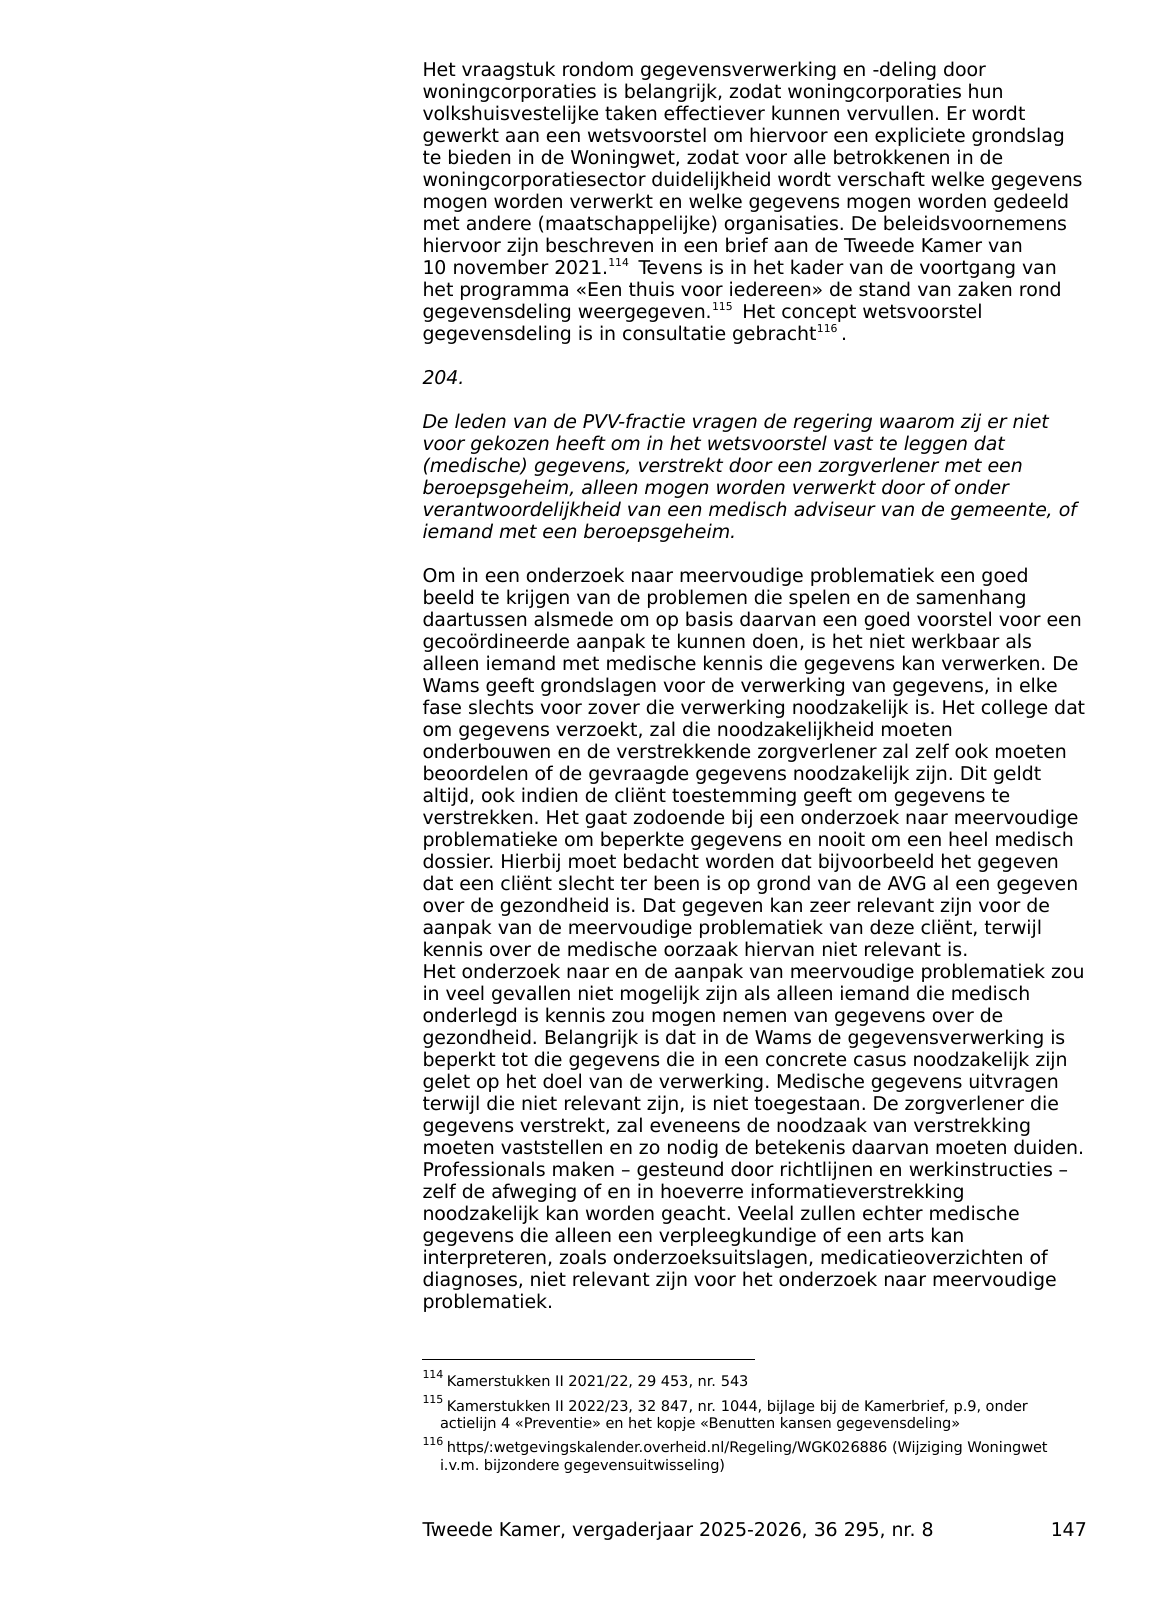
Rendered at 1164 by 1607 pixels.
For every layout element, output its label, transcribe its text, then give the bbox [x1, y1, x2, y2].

text Het onderzoek naar en de aanpak van meervoudige problematiek zou in veel gevallen niet mogelijk zijn als alleen iemand die medisch onderlegd is kennis zou mogen nemen van gegevens over de gezondheid. Belangrijk is dat in de Wams de gegevensverwerking is beperkt tot die gegevens die in een concrete casus noodzakelijk zijn gelet op het doel van de verwerking. Medische gegevens uitvragen terwijl die niet relevant zijn, is niet toegestaan. De zorgverlener die gegevens verstrekt, zal eveneens de noodzaak van verstrekking moeten vaststellen en zo nodig de betekenis daarvan moeten duiden. Professionals maken – gesteund door richtlijnen en werkinstructies – zelf de afweging of en in hoeverre informatieverstrekking noodzakelijk kan worden geacht. Veelal zullen echter medische gegevens die alleen een verpleegkundige of een arts kan interpreteren, zoals onderzoeksuitslagen, medicatieoverzichten of diagnoses, niet relevant zijn voor het onderzoek naar meervoudige problematiek. [422, 961, 1087, 1312]
subtitle 204. [422, 367, 1087, 389]
text De leden van de PVV-fractie vragen de regering waarom zij er niet voor gekozen heeft om in het wetsvoorstel vast te leggen dat (medische) gegevens, verstrekt door een zorgverlener met een beroepsgeheim, alleen mogen worden verwerkt door of onder verantwoordelijkheid van een medisch adviseur van de gemeente, of iemand met een beroepsgeheim. [422, 411, 1087, 543]
text https/:wetgevingskalender.overheid.nl/Regeling/WGK026886 (Wijziging Woningwet i.v.m. bijzondere gegevensuitwisseling) [422, 1435, 1087, 1474]
text Het vraagstuk rondom gegevensverwerking en -deling door woningcorporaties is belangrijk, zodat woningcorporaties hun volkshuisvestelijke taken effectiever kunnen vervullen. Er wordt gewerkt aan een wetsvoorstel om hiervoor een expliciete grondslag te bieden in de Woningwet, zodat voor alle betrokkenen in de woningcorporatiesector duidelijkheid wordt verschaft welke gegevens mogen worden verwerkt en welke gegevens mogen worden gedeeld met andere (maatschappelijke) organisaties. De beleidsvoornemens hiervoor zijn beschreven in een brief aan de Tweede Kamer van 10 november 2021. Tevens is in het kader van de voortgang van het programma «Een thuis voor iedereen» de stand van zaken rond gegevensdeling weergegeven. Het concept wetsvoorstel gegevensdeling is in consultatie gebracht. [422, 59, 1087, 345]
text Kamerstukken II 2021/22, 29 453, nr. 543 [422, 1368, 1087, 1391]
text Kamerstukken II 2022/23, 32 847, nr. 1044, bijlage bij de Kamerbrief, p.9, onder actielijn 4 «Preventie» en het kopje «Benutten kansen gegevensdeling» [422, 1393, 1087, 1432]
text Om in een onderzoek naar meervoudige problematiek een goed beeld te krijgen van de problemen die spelen en de samenhang daartussen alsmede om op basis daarvan een goed voorstel voor een gecoördineerde aanpak te kunnen doen, is het niet werkbaar als alleen iemand met medische kennis die gegevens kan verwerken. De Wams geeft grondslagen voor de verwerking van gegevens, in elke fase slechts voor zover die verwerking noodzakelijk is. Het college dat om gegevens verzoekt, zal die noodzakelijkheid moeten onderbouwen en de verstrekkende zorgverlener zal zelf ook moeten beoordelen of de gevraagde gegevens noodzakelijk zijn. Dit geldt altijd, ook indien de cliënt toestemming geeft om gegevens te verstrekken. Het gaat zodoende bij een onderzoek naar meervoudige problematieke om beperkte gegevens en nooit om een heel medisch dossier. Hierbij moet bedacht worden dat bijvoorbeeld het gegeven dat een cliënt slecht ter been is op grond van de AVG al een gegeven over de gezondheid is. Dat gegeven kan zeer relevant zijn voor de aanpak van de meervoudige problematiek van deze cliënt, terwijl kennis over de medische oorzaak hiervan niet relevant is. [422, 565, 1087, 961]
